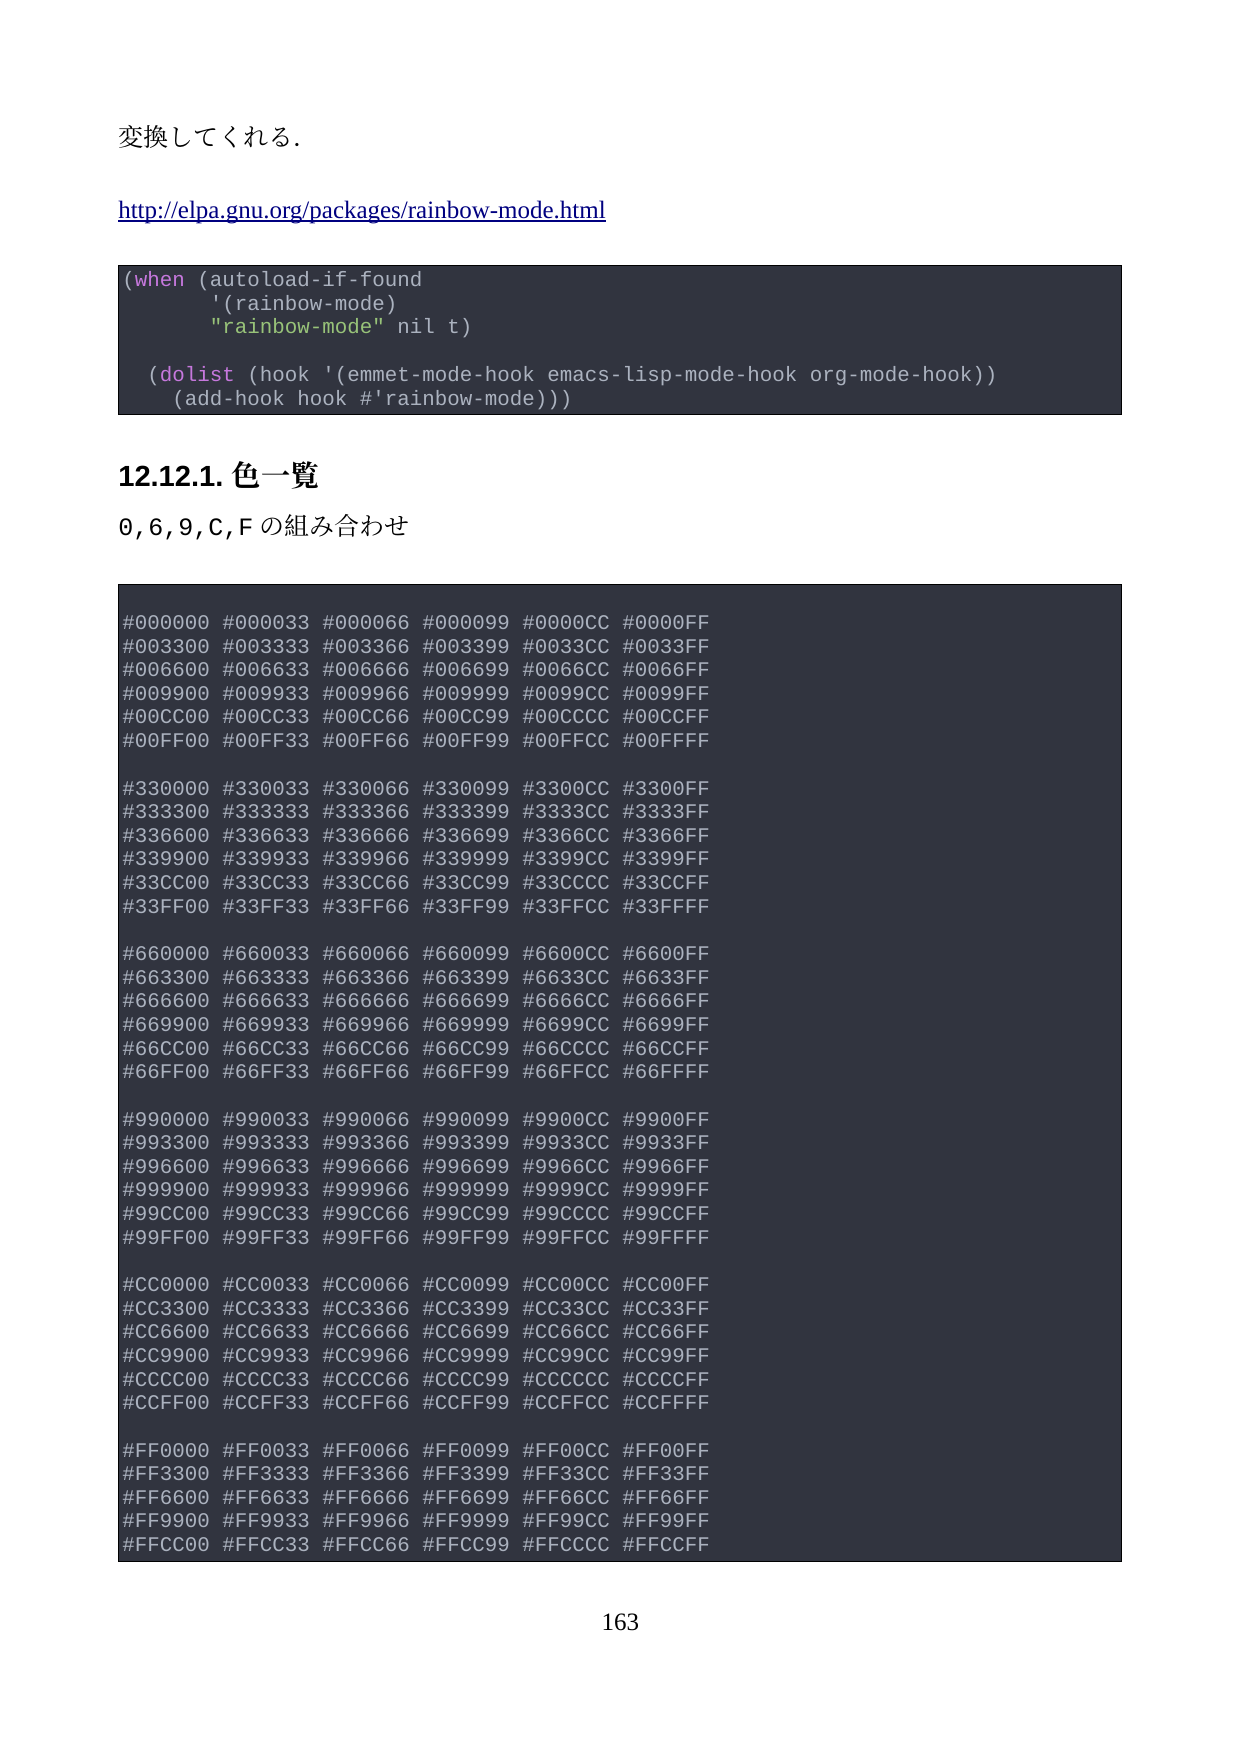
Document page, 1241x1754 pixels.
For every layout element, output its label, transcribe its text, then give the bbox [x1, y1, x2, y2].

text (dolist (hook '(emmet-mode-hook emacs-lisp-mode-hook org-mode-hook)) [119, 360, 1121, 383]
text "rainbow-mode" nil t) [119, 313, 1121, 336]
text 0,6,9,C,F の組み合わせ [118, 507, 1122, 572]
text #006600 #006633 #006666 #006699 #0066CC #0066FF [119, 655, 1121, 679]
text 変換してくれる． [118, 118, 1122, 183]
text #663300 #663333 #663366 #663399 #6633CC #6633FF [119, 963, 1121, 986]
text #CC6600 #CC6633 #CC6666 #CC6699 #CC66CC #CC66FF [119, 1317, 1121, 1341]
text http://elpa.gnu.org/packages/rainbow-mode.html [118, 195, 1122, 253]
text #FF6600 #FF6633 #FF6666 #FF6699 #FF66CC #FF66FF [119, 1483, 1121, 1507]
text #339900 #339933 #339966 #339999 #3399CC #3399FF [119, 844, 1121, 868]
text #009900 #009933 #009966 #009999 #0099CC #0099FF [119, 679, 1121, 703]
text #99CC00 #99CC33 #99CC66 #99CC99 #99CCCC #99CCFF [119, 1199, 1121, 1223]
subtitle 色一覧 [118, 452, 1122, 494]
text #336600 #336633 #336666 #336699 #3366CC #3366FF [119, 821, 1121, 844]
text #660000 #660033 #660066 #660099 #6600CC #6600FF [119, 939, 1121, 963]
text '(rainbow-mode) [119, 289, 1121, 313]
text #66CC00 #66CC33 #66CC66 #66CC99 #66CCCC #66CCFF [119, 1034, 1121, 1057]
text #00CC00 #00CC33 #00CC66 #00CC99 #00CCCC #00CCFF [119, 703, 1121, 726]
text #00FF00 #00FF33 #00FF66 #00FF99 #00FFCC #00FFFF [119, 726, 1121, 750]
text #330000 #330033 #330066 #330099 #3300CC #3300FF [119, 773, 1121, 797]
text #33FF00 #33FF33 #33FF66 #33FF99 #33FFCC #33FFFF [119, 892, 1121, 915]
text (when (autoload-if-found [119, 266, 1121, 289]
text #003300 #003333 #003366 #003399 #0033CC #0033FF [119, 632, 1121, 655]
text (add-hook hook #'rainbow-mode))) [119, 383, 1121, 414]
text #990000 #990033 #990066 #990099 #9900CC #9900FF [119, 1104, 1121, 1128]
text #99FF00 #99FF33 #99FF66 #99FF99 #99FFCC #99FFFF [119, 1223, 1121, 1246]
text #333300 #333333 #333366 #333399 #3333CC #3333FF [119, 797, 1121, 821]
text #FF9900 #FF9933 #FF9966 #FF9999 #FF99CC #FF99FF [119, 1507, 1121, 1530]
text #669900 #669933 #669966 #669999 #6699CC #6699FF [119, 1010, 1121, 1034]
text #CC3300 #CC3333 #CC3366 #CC3399 #CC33CC #CC33FF [119, 1294, 1121, 1317]
text #993300 #993333 #993366 #993399 #9933CC #9933FF [119, 1128, 1121, 1152]
text #CCFF00 #CCFF33 #CCFF66 #CCFF99 #CCFFCC #CCFFFF [119, 1388, 1121, 1412]
text #CC0000 #CC0033 #CC0066 #CC0099 #CC00CC #CC00FF [119, 1270, 1121, 1294]
text #FFCC00 #FFCC33 #FFCC66 #FFCC99 #FFCCCC #FFCCFF [119, 1530, 1121, 1561]
text #FF0000 #FF0033 #FF0066 #FF0099 #FF00CC #FF00FF [119, 1436, 1121, 1459]
text #CC9900 #CC9933 #CC9966 #CC9999 #CC99CC #CC99FF [119, 1341, 1121, 1365]
text #666600 #666633 #666666 #666699 #6666CC #6666FF [119, 986, 1121, 1010]
text #CCCC00 #CCCC33 #CCCC66 #CCCC99 #CCCCCC #CCCCFF [119, 1365, 1121, 1388]
text #999900 #999933 #999966 #999999 #9999CC #9999FF [119, 1176, 1121, 1199]
text #66FF00 #66FF33 #66FF66 #66FF99 #66FFCC #66FFFF [119, 1057, 1121, 1081]
text #000000 #000033 #000066 #000099 #0000CC #0000FF [119, 608, 1121, 632]
text #996600 #996633 #996666 #996699 #9966CC #9966FF [119, 1152, 1121, 1176]
text #FF3300 #FF3333 #FF3366 #FF3399 #FF33CC #FF33FF [119, 1459, 1121, 1483]
text #33CC00 #33CC33 #33CC66 #33CC99 #33CCCC #33CCFF [119, 868, 1121, 892]
